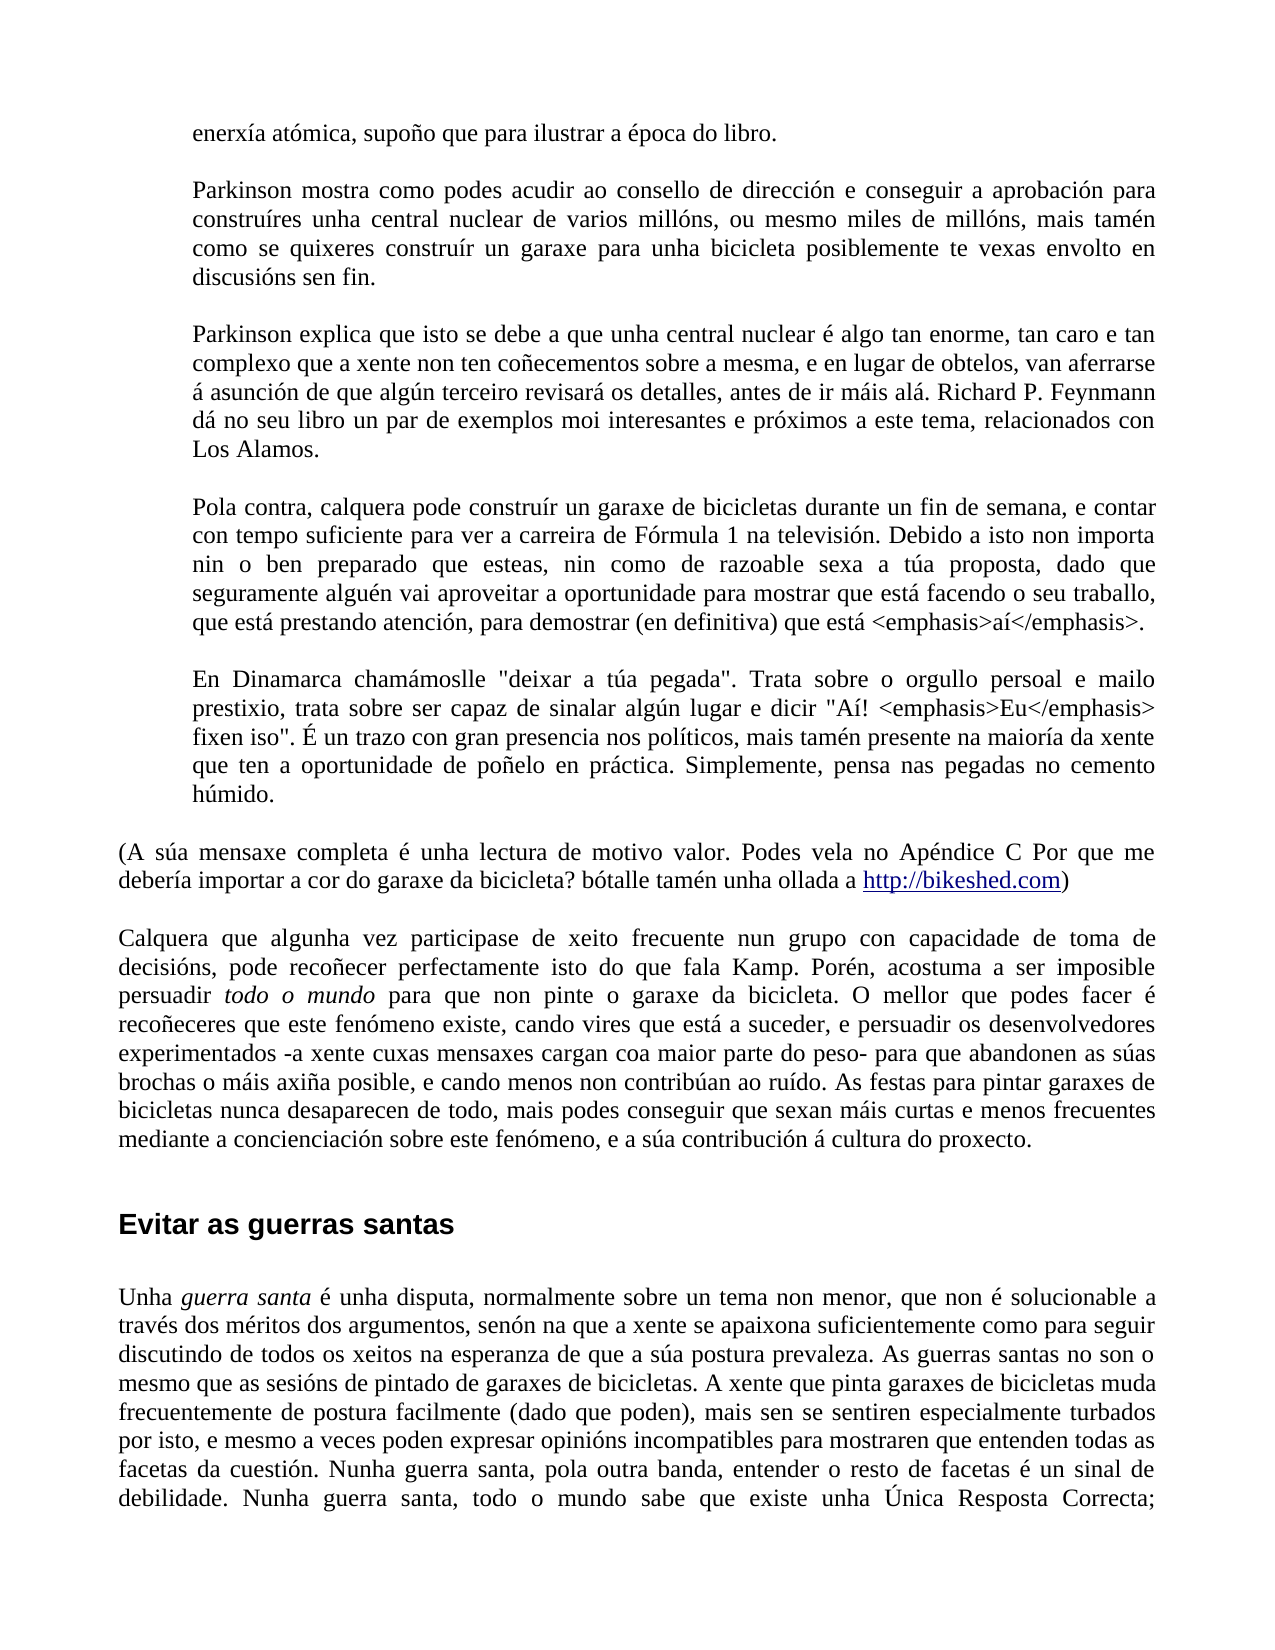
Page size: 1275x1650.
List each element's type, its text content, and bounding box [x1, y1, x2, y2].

text Pola contra, calquera pode construír un garaxe de bicicletas durante un fin de semana, e contar con tempo suficiente para ver a carreira de Fórmula 1 na televisión. Debido a isto non importa nin o ben preparado que esteas, nin como de razoable sexa a túa proposta, dado que seguramente alguén vai aproveitar a oportunidade para mostrar que está facendo o seu traballo, que está prestando atención, para demostrar (en definitiva) que está <emphasis>aí</emphasis>. [192, 492, 1157, 636]
text (A súa mensaxe completa é unha lectura de motivo valor. Podes vela no Apéndice C Por que me debería importar a cor do garaxe da bicicleta? bótalle tamén unha ollada a http://bikeshed.com) [118, 837, 1157, 894]
text Calquera que algunha vez participase de xeito frecuente nun grupo con capacidade de toma de decisións, pode recoñecer perfectamente isto do que fala Kamp. Porén, acostuma a ser imposible persuadir todo o mundo para que non pinte o garaxe da bicicleta. O mellor que podes facer é recoñeceres que este fenómeno existe, cando vires que está a suceder, e persuadir os desenvolvedores experimentados -a xente cuxas mensaxes cargan coa maior parte do peso- para que abandonen as súas brochas o máis axiña posible, e cando menos non contribúan ao ruído. As festas para pintar garaxes de bicicletas nunca desaparecen de todo, mais podes conseguir que sexan máis curtas e menos frecuentes mediante a concienciación sobre este fenómeno, e a súa contribución á cultura do proxecto. [118, 923, 1157, 1153]
subtitle Evitar as guerras santas [118, 1207, 1157, 1240]
text En Dinamarca chamámoslle "deixar a túa pegada". Trata sobre o orgullo persoal e mailo prestixio, trata sobre ser capaz de sinalar algún lugar e dicir "Aí! <emphasis>Eu</emphasis> fixen iso". É un trazo con gran presencia nos políticos, mais tamén presente na maioría da xente que ten a oportunidade de poñelo en práctica. Simplemente, pensa nas pegadas no cemento húmido. [192, 664, 1157, 808]
text Unha guerra santa é unha disputa, normalmente sobre un tema non menor, que non é solucionable a través dos méritos dos argumentos, senón na que a xente se apaixona suficientemente como para seguir discutindo de todos os xeitos na esperanza de que a súa postura prevaleza. As guerras santas no son o mesmo que as sesións de pintado de garaxes de bicicletas. A xente que pinta garaxes de bicicletas muda frecuentemente de postura facilmente (dado que poden), mais sen se sentiren especialmente turbados por isto, e mesmo a veces poden expresar opinións incompatibles para mostraren que entenden todas as facetas da cuestión. Nunha guerra santa, pola outra banda, entender o resto de facetas é un sinal de debilidade. Nunha guerra santa, todo o mundo sabe que existe unha Única Resposta Correcta; [118, 1282, 1157, 1512]
text Parkinson mostra como podes acudir ao consello de dirección e conseguir a aprobación para construíres unha central nuclear de varios millóns, ou mesmo miles de millóns, mais tamén como se quixeres construír un garaxe para unha bicicleta posiblemente te vexas envolto en discusións sen fin. [192, 176, 1157, 291]
text enerxía atómica, supoño que para ilustrar a época do libro. [192, 118, 1157, 147]
text Parkinson explica que isto se debe a que unha central nuclear é algo tan enorme, tan caro e tan complexo que a xente non ten coñecementos sobre a mesma, e en lugar de obtelos, van aferrarse á asunción de que algún terceiro revisará os detalles, antes de ir máis alá. Richard P. Feynmann dá no seu libro un par de exemplos moi interesantes e próximos a este tema, relacionados con Los Alamos. [192, 319, 1157, 463]
